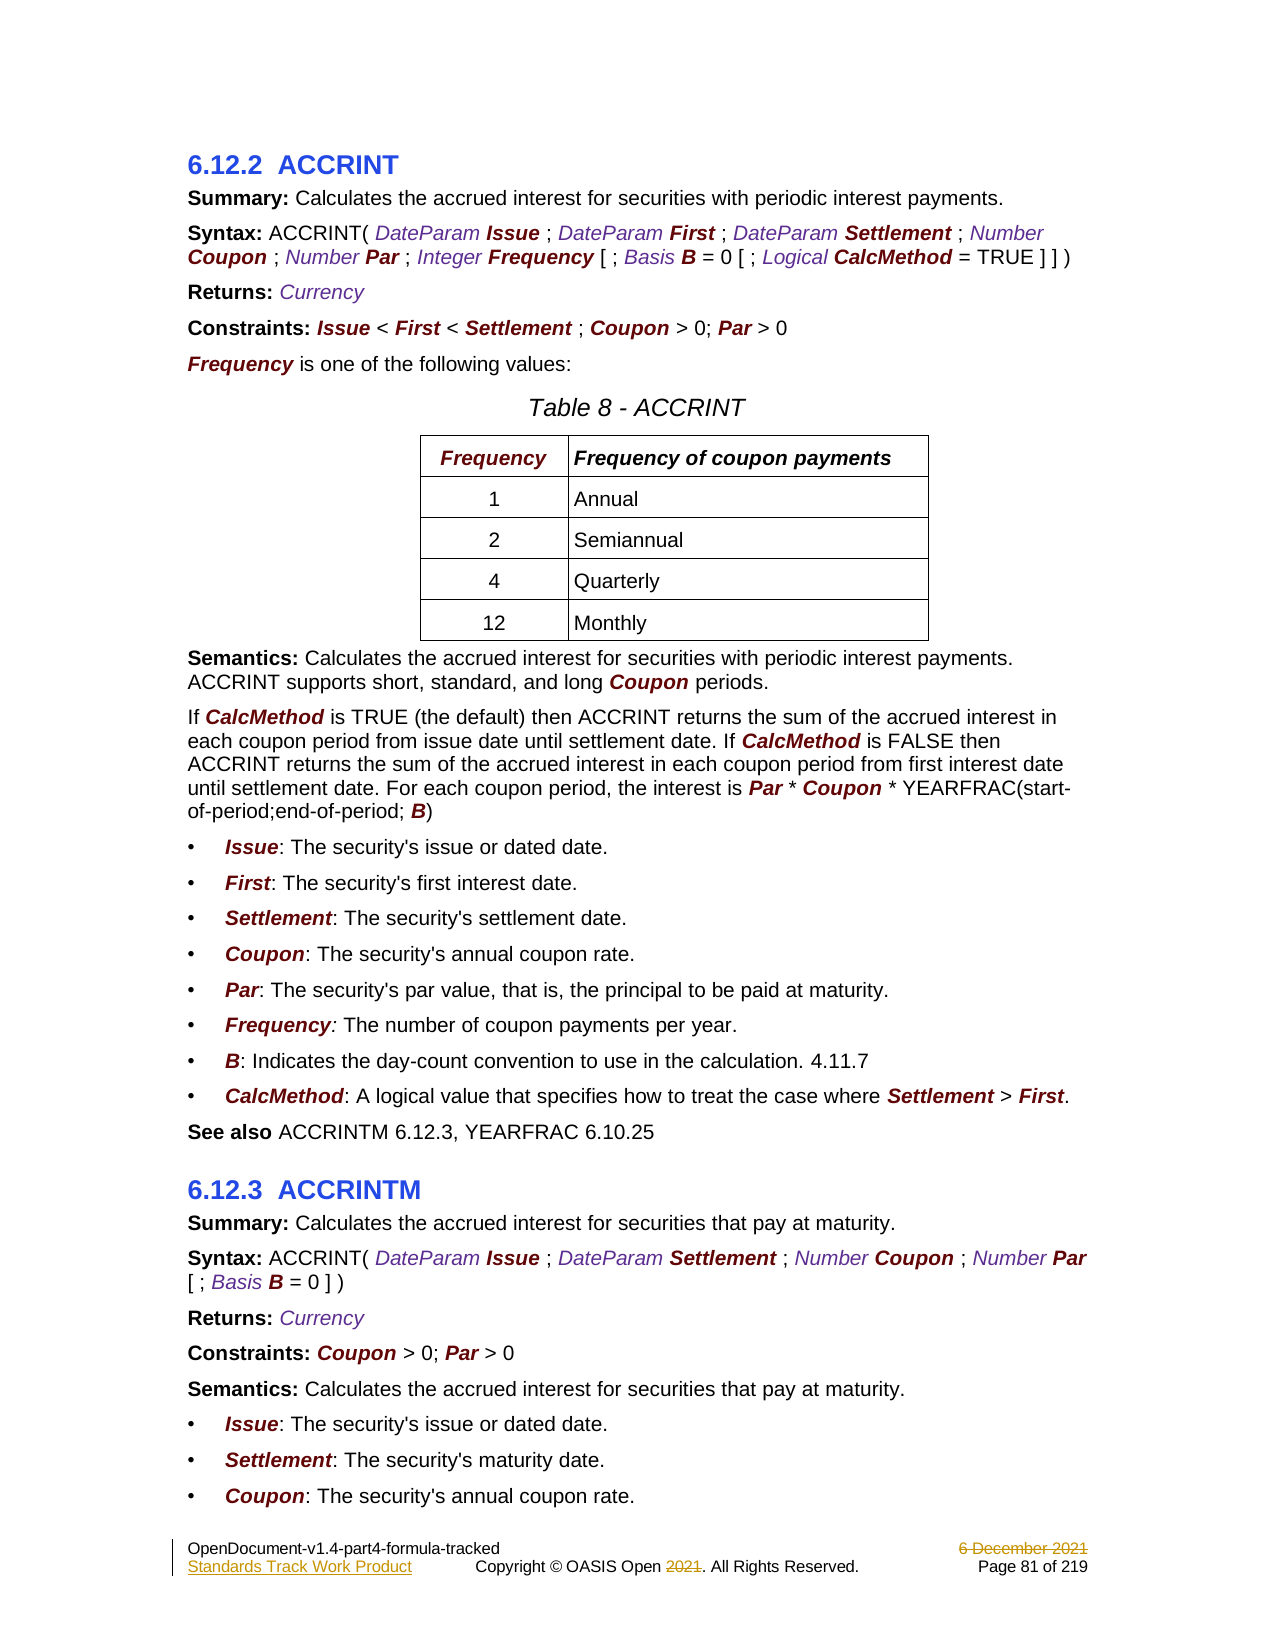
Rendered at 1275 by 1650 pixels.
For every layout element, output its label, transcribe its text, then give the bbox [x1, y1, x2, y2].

text If CalcMethod is TRUE (the default) then ACCRINT returns the sum of the accrued interest in each coupon period from issue date until settlement date. If CalcMethod is FALSE then ACCRINT returns the sum of the accrued interest in each coupon period from first interest date until settlement date. For each coupon period, the interest is Par * Coupon * YEARFRAC(start-of-period;end-of-period; B) [187, 706, 1088, 823]
subtitle ACCRINT [187, 150, 1088, 180]
text Constraints: Issue < First < Settlement ; Coupon > 0; Par > 0 [187, 316, 1088, 340]
text Syntax: ACCRINT( DateParam Issue ; DateParam First ; DateParam Settlement ; Number Coupon ; Number Par ; Integer Frequency [ ; Basis B = 0 [ ; Logical CalcMethod = TRUE ] ] ) [187, 222, 1088, 269]
list Coupon: The security's annual coupon rate. [187, 942, 1088, 966]
table_cell 1 [421, 477, 568, 517]
table_cell 2 [421, 518, 568, 558]
list First: The security's first interest date. [187, 871, 1088, 895]
text Summary: Calculates the accrued interest for securities that pay at maturity. [187, 1211, 1088, 1235]
text Semantics: Calculates the accrued interest for securities with periodic interest payments. ACCRINT supports short, standard, and long Coupon periods. [187, 647, 1088, 694]
text Returns: Currency [187, 281, 1088, 304]
text Constraints: Coupon > 0; Par > 0 [187, 1342, 1088, 1365]
table_header Frequency [421, 436, 568, 476]
table_cell Monthly [569, 600, 928, 640]
table_cell 4 [421, 559, 568, 599]
table_cell Quarterly [569, 559, 928, 599]
list B: Indicates the day-count convention to use in the calculation. 4.11.7 [187, 1049, 1088, 1073]
list Par: The security's par value, that is, the principal to be paid at maturity. [187, 978, 1088, 1002]
list Settlement: The security's settlement date. [187, 907, 1088, 930]
list Issue: The security's issue or dated date. [187, 1413, 1088, 1436]
list Frequency: The number of coupon payments per year. [187, 1014, 1088, 1037]
table_cell 12 [421, 600, 568, 640]
text Frequency is one of the following values: [187, 352, 1088, 376]
table_cell Semiannual [569, 518, 928, 558]
text Syntax: ACCRINT( DateParam Issue ; DateParam Settlement ; Number Coupon ; Number Par [ ; Basis B = 0 ] ) [187, 1247, 1088, 1294]
text Table 8 - ACCRINT [187, 394, 1088, 422]
text See also ACCRINTM 6.12.3, YEARFRAC 6.10.25 [187, 1121, 1088, 1144]
list CalcMethod: A logical value that specifies how to treat the case where Settlement > First. [187, 1085, 1088, 1108]
subtitle ACCRINTM [187, 1175, 1088, 1205]
table_header Frequency of coupon payments [569, 436, 928, 476]
table_cell Annual [569, 477, 928, 517]
list Coupon: The security's annual coupon rate. [187, 1484, 1088, 1508]
text Summary: Calculates the accrued interest for securities with periodic interest payments. [187, 186, 1088, 209]
text Returns: Currency [187, 1306, 1088, 1329]
list Settlement: The security's maturity date. [187, 1448, 1088, 1472]
list Issue: The security's issue or dated date. [187, 836, 1088, 859]
text Semantics: Calculates the accrued interest for securities that pay at maturity. [187, 1377, 1088, 1401]
